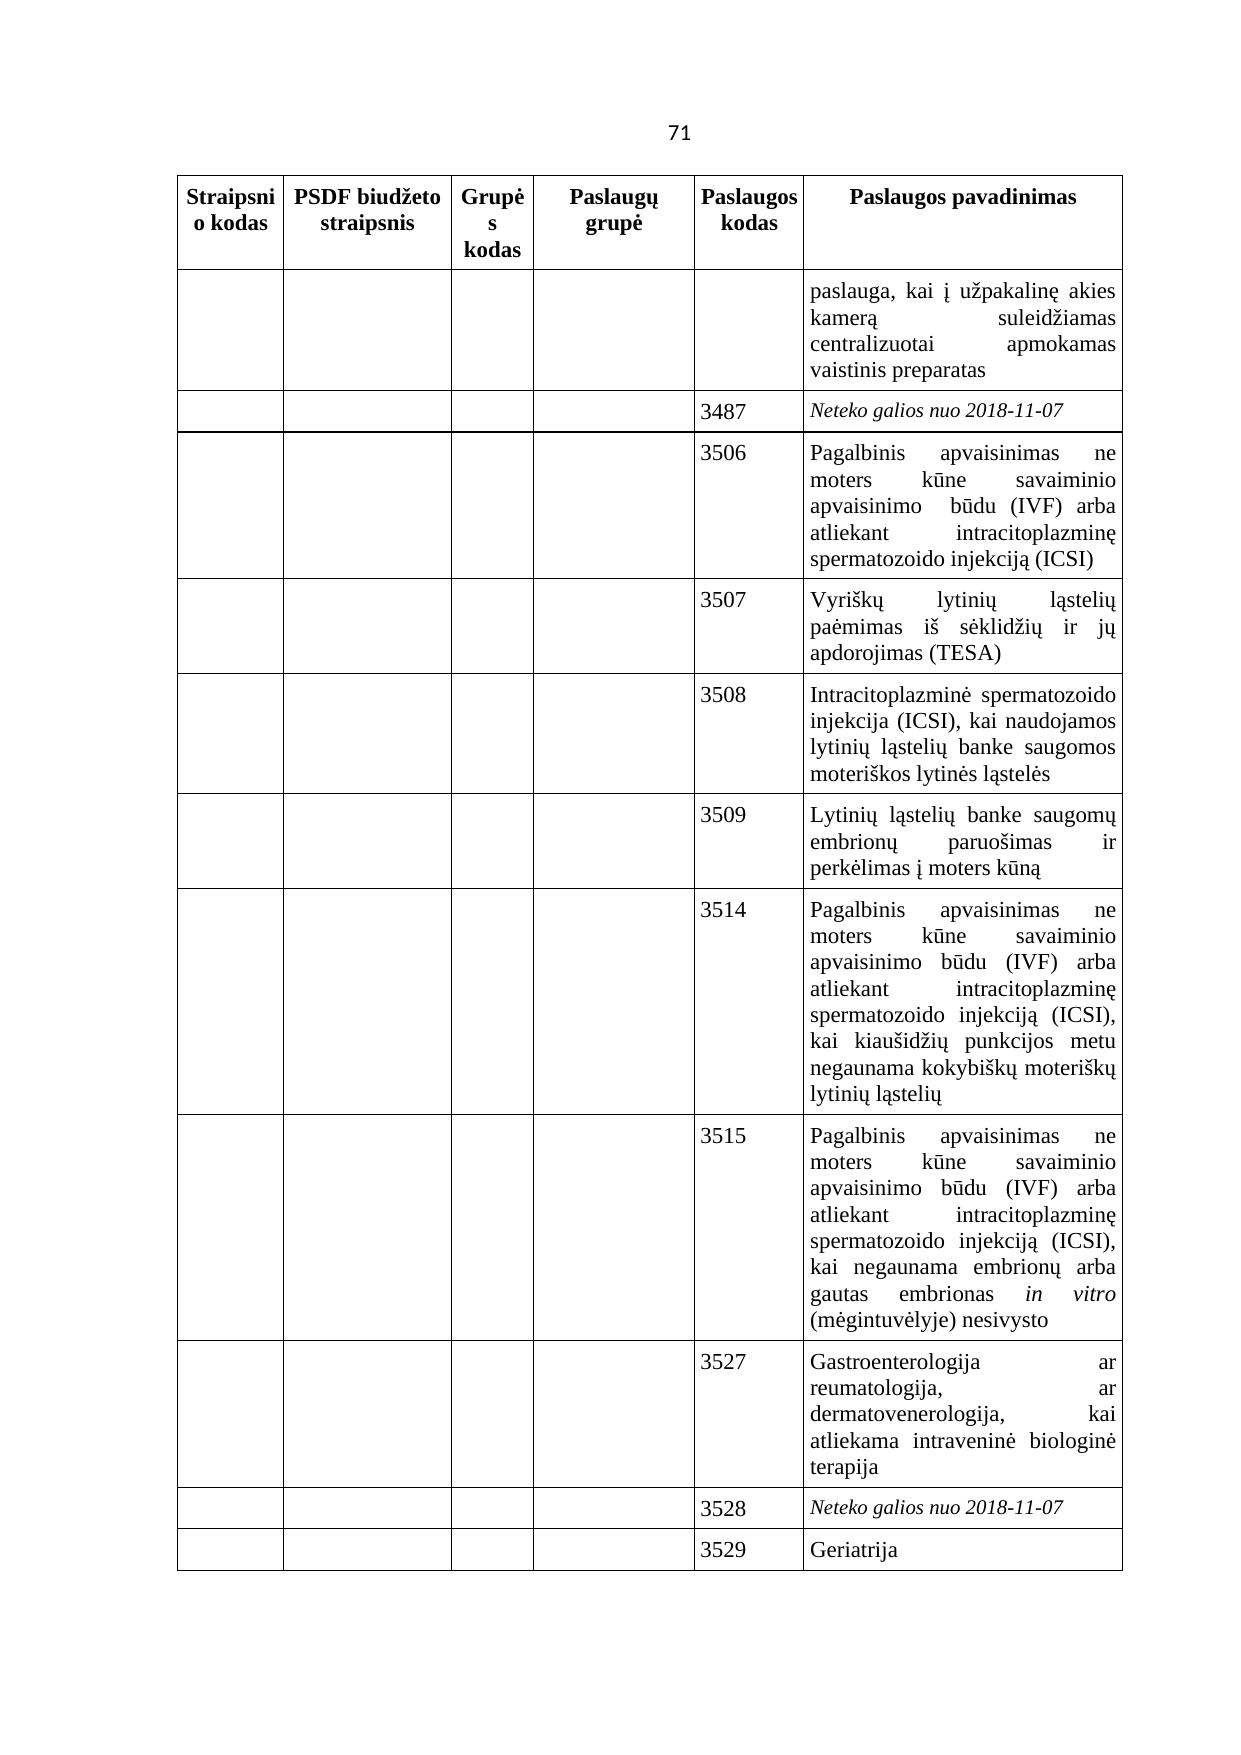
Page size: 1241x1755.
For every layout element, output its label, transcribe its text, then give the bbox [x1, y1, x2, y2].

table_header Paslaugos pavadinimas [804, 176, 1122, 269]
table_cell 3527 [695, 1341, 803, 1487]
table_cell Pagalbinis apvaisinimas ne moters kūne savaiminio apvaisinimo būdu (IVF) arba atliekant intracitoplazminę spermatozoido injekciją (ICSI), kai negaunama embrionų arba gautas embrionas in vitro (mėgintuvėlyje) nesivysto [804, 1115, 1122, 1339]
table_cell [284, 794, 451, 887]
table_cell [452, 1529, 533, 1570]
table_cell [695, 270, 803, 390]
table_cell [178, 579, 283, 673]
table_cell [178, 1341, 283, 1487]
table_header Grupės kodas [452, 176, 533, 269]
table_cell [452, 433, 533, 578]
table_header Paslaugų grupė [534, 176, 694, 269]
table_cell [284, 579, 451, 673]
table_cell [534, 433, 694, 578]
table_cell [534, 1488, 694, 1528]
table_cell [284, 1488, 451, 1528]
table_cell [284, 433, 451, 578]
table_cell [452, 1341, 533, 1487]
table_cell [534, 889, 694, 1113]
table_cell 3507 [695, 579, 803, 673]
table_cell Pagalbinis apvaisinimas ne moters kūne savaiminio apvaisinimo būdu (IVF) arba atliekant intracitoplazminę spermatozoido injekciją (ICSI), kai kiaušidžių punkcijos metu negaunama kokybiškų moteriškų lytinių ląstelių [804, 889, 1122, 1113]
table_cell 3487 [695, 391, 803, 431]
table_cell [534, 1115, 694, 1339]
table_cell Vyriškų lytinių ląstelių paėmimas iš sėklidžių ir jų apdorojimas (TESA) [804, 579, 1122, 673]
table_cell [284, 391, 451, 431]
table_cell [178, 1115, 283, 1339]
table_cell [284, 1341, 451, 1487]
table_cell 3514 [695, 889, 803, 1113]
table_cell Lytinių ląstelių banke saugomų embrionų paruošimas ir perkėlimas į moters kūną [804, 794, 1122, 887]
table_cell [284, 889, 451, 1113]
table_cell 3515 [695, 1115, 803, 1339]
table_cell [178, 889, 283, 1113]
table_cell [178, 674, 283, 793]
table_cell [452, 794, 533, 887]
table_cell Neteko galios nuo 2018-11-07 [804, 1488, 1122, 1528]
table_cell Intracitoplazminė spermatozoido injekcija (ICSI), kai naudojamos lytinių ląstelių banke saugomos moteriškos lytinės ląstelės [804, 674, 1122, 793]
table_cell [178, 1488, 283, 1528]
table_cell [534, 1529, 694, 1570]
table_cell 3506 [695, 433, 803, 578]
table_cell 3529 [695, 1529, 803, 1570]
table_cell 3509 [695, 794, 803, 887]
table_cell [284, 270, 451, 390]
table_cell [178, 1529, 283, 1570]
table_cell [178, 794, 283, 887]
table_cell [534, 674, 694, 793]
table_cell 3528 [695, 1488, 803, 1528]
table_cell [452, 889, 533, 1113]
table_cell Gastroenterologija ar reumatologija, ar dermatovenerologija, kai atliekama intraveninė biologinė terapija [804, 1341, 1122, 1487]
table_cell [452, 1488, 533, 1528]
table_header Straipsnio kodas [178, 176, 283, 269]
table_cell [284, 1115, 451, 1339]
table_cell [452, 391, 533, 431]
table_cell [534, 391, 694, 431]
table_cell Neteko galios nuo 2018-11-07 [804, 391, 1122, 431]
table_cell [534, 579, 694, 673]
table_cell [178, 391, 283, 431]
table_cell 3508 [695, 674, 803, 793]
table_cell [534, 794, 694, 887]
table_cell [178, 270, 283, 390]
table_header Paslaugos kodas [695, 176, 803, 269]
table_cell [534, 1341, 694, 1487]
table_cell [452, 579, 533, 673]
table_cell [452, 1115, 533, 1339]
table_cell [178, 433, 283, 578]
table_cell [452, 674, 533, 793]
table_cell Geriatrija [804, 1529, 1122, 1570]
table_cell Pagalbinis apvaisinimas ne moters kūne savaiminio apvaisinimo būdu (IVF) arba atliekant intracitoplazminę spermatozoido injekciją (ICSI) [804, 433, 1122, 578]
table_cell [534, 270, 694, 390]
table_cell paslauga, kai į užpakalinę akies kamerą suleidžiamas centralizuotai apmokamas vaistinis preparatas [804, 270, 1122, 390]
table_cell [284, 1529, 451, 1570]
table_cell [284, 674, 451, 793]
table_cell [452, 270, 533, 390]
table_header PSDF biudžeto straipsnis [284, 176, 451, 269]
